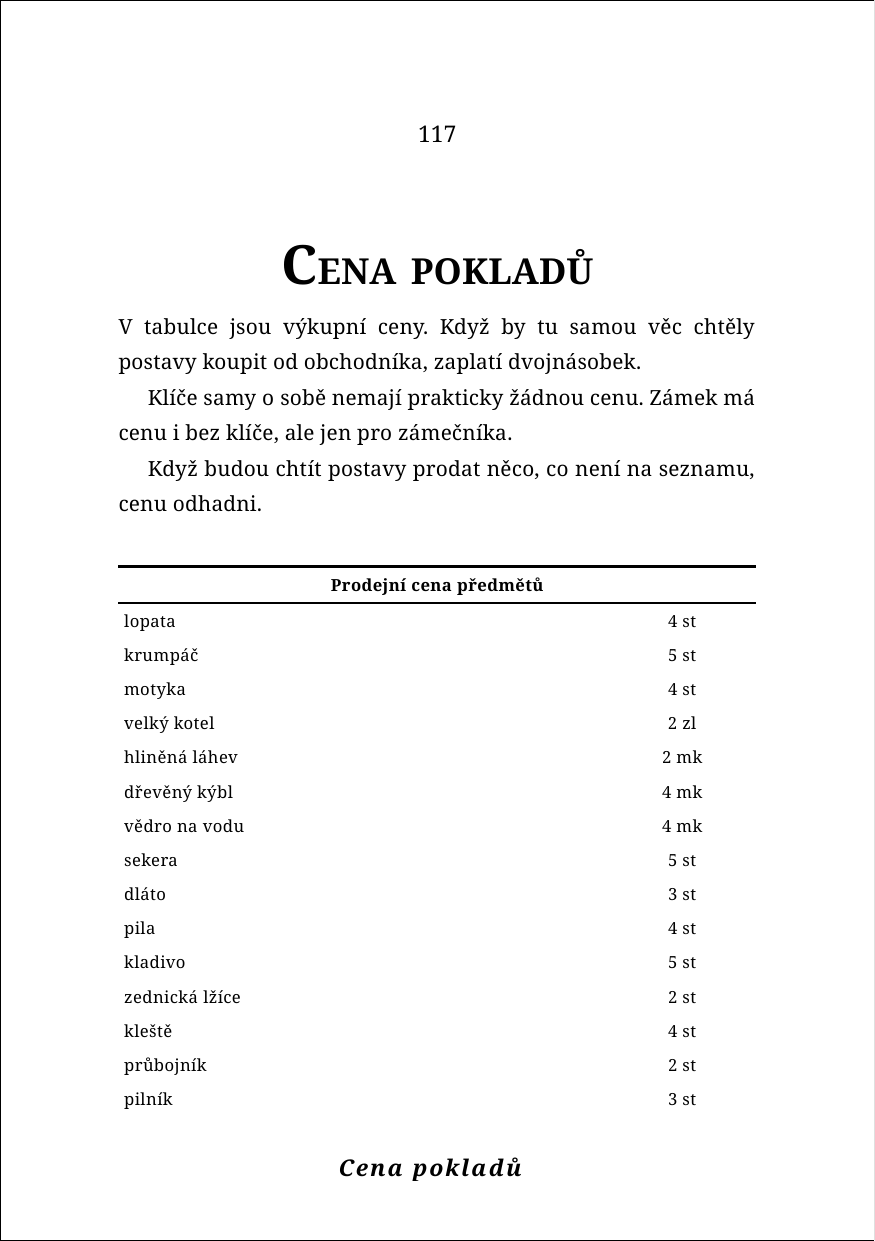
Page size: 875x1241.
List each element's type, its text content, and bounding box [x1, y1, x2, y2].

table_cell krumpáč [118, 638, 608, 672]
table_cell průbojník [118, 1048, 608, 1082]
table_cell dřevěný kýbl [118, 775, 608, 809]
table_cell kladivo [118, 945, 608, 979]
table_cell 4 mk [608, 775, 756, 809]
subtitle Cena pokladů [118, 226, 756, 300]
table_cell 3 st [608, 1082, 756, 1116]
table_header Prodejní cena předmětů [118, 568, 756, 602]
table_cell 3 st [608, 877, 756, 911]
table_cell kleště [118, 1014, 608, 1048]
table_cell 2 mk [608, 740, 756, 774]
table_cell velký kotel [118, 706, 608, 740]
text V tabulce jsou výkupní ceny. Když by tu samou věc chtěly postavy koupit od obchodníka, zaplatí dvojnásobek. Klíče samy o⁠ sobě nemají prakticky žádnou cenu. Zámek má cenu i bez klíče, ale jen pro zámečníka. Když budou chtít postavy prodat něco, co není na seznamu, cenu odhadni. [118, 312, 756, 518]
table_cell 5 st [608, 843, 756, 877]
table_cell lopata [118, 604, 608, 638]
table_cell 2 st [608, 1048, 756, 1082]
table_cell 5 st [608, 945, 756, 979]
table_cell 4 st [608, 1014, 756, 1048]
table_cell 5 st [608, 638, 756, 672]
table_cell 4 st [608, 911, 756, 945]
table_cell vědro na vodu [118, 809, 608, 843]
table_cell motyka [118, 672, 608, 706]
table_cell hliněná láhev [118, 740, 608, 774]
table_cell 2 st [608, 980, 756, 1014]
table_cell 2 zl [608, 706, 756, 740]
table_cell sekera [118, 843, 608, 877]
table_cell pila [118, 911, 608, 945]
table_cell 4 st [608, 672, 756, 706]
table_cell zednická lžíce [118, 980, 608, 1014]
table_cell 4 st [608, 604, 756, 638]
table_cell 4 mk [608, 809, 756, 843]
table_cell pilník [118, 1082, 608, 1116]
table_cell dláto [118, 877, 608, 911]
